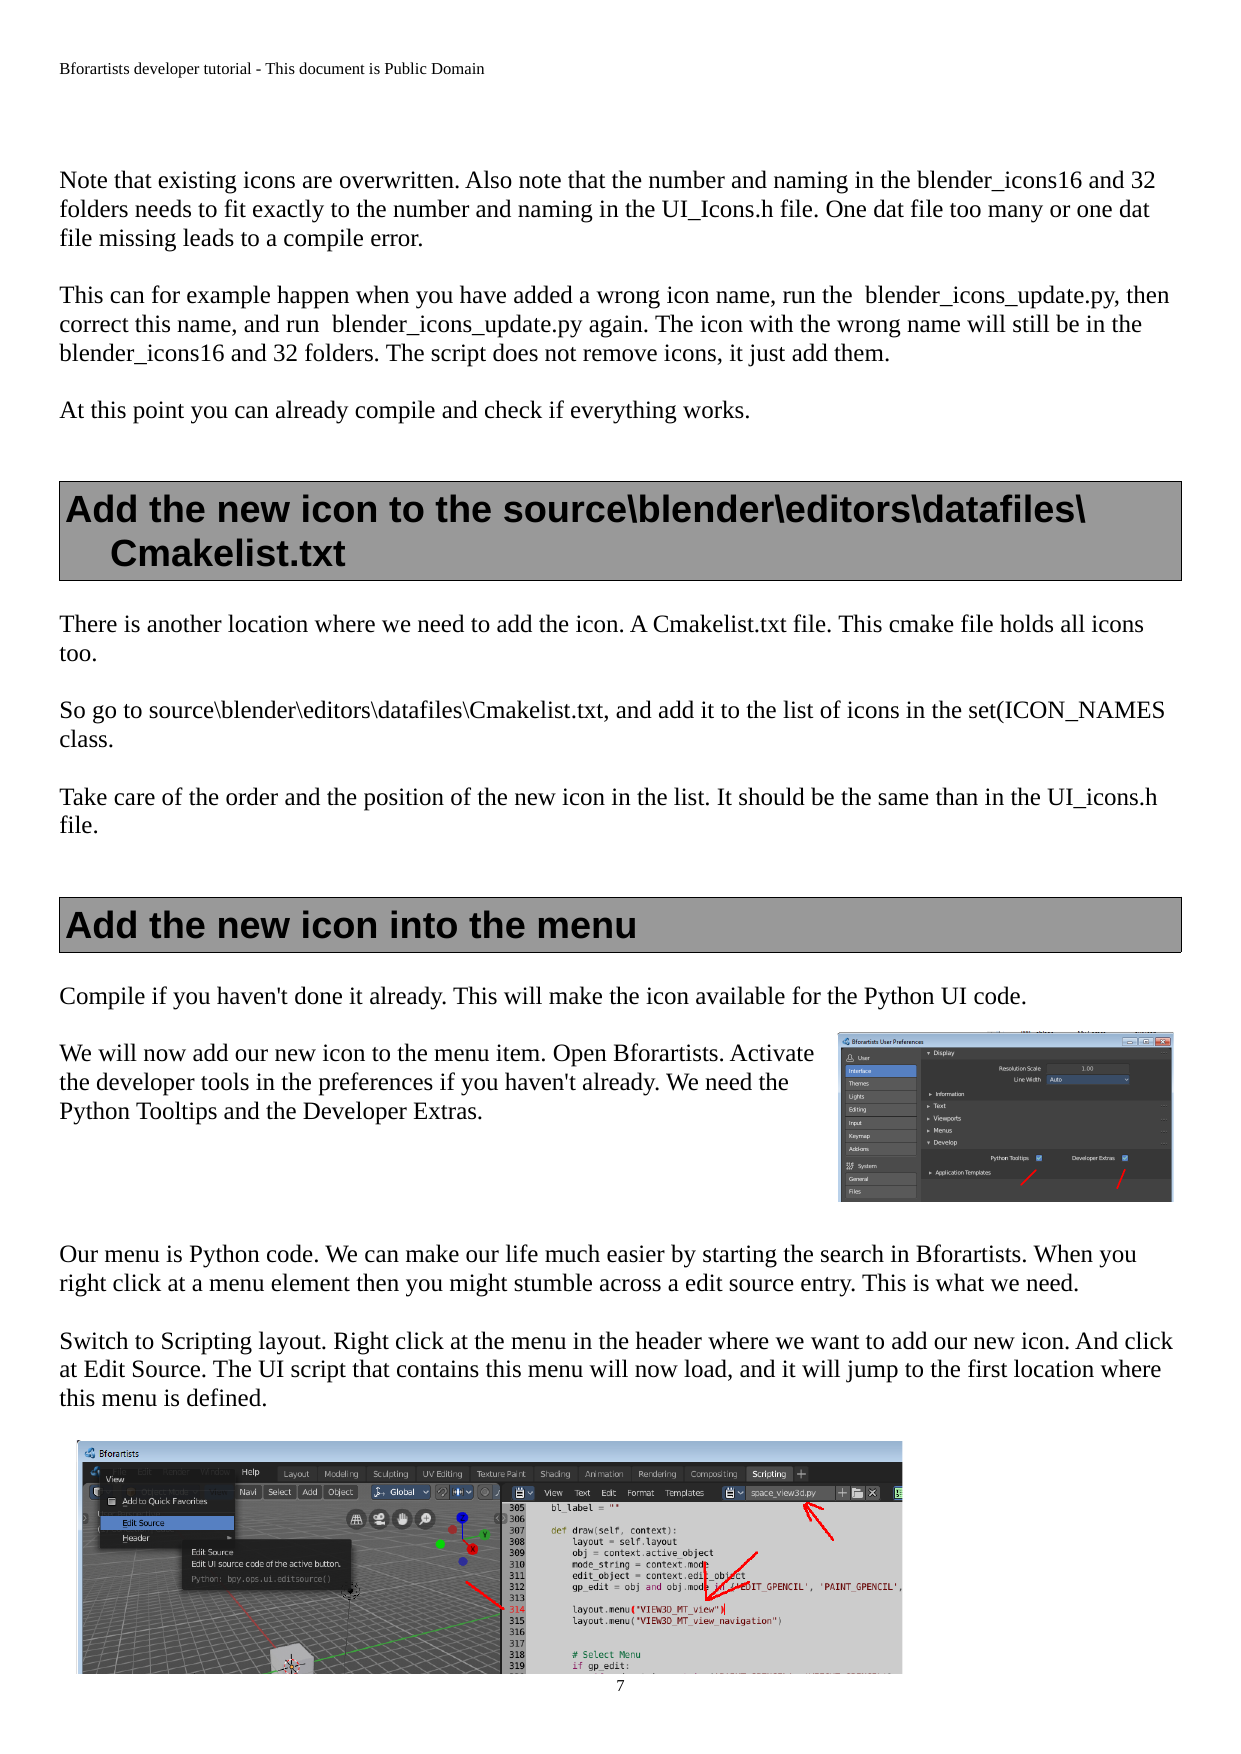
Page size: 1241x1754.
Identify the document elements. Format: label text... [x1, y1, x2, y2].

text We will now add our new icon to the menu item. Open Bforartists. Activate the developer tools in the preferences if you haven't already. We need the Python Tooltips and the Developer Extras. [59, 1038, 837, 1124]
text Note that existing icons are overwritten. Also note that the number and naming in the blender_icons16 and 32 folders needs to fit exactly to the number and naming in the UI_Icons.h file. One dat file too many or one dat file missing leads to a compile error. [59, 165, 1181, 251]
table_header Add the new icon into the menu [60, 898, 1181, 952]
text Our menu is Python code. We can make our life much easier by starting the search in Bforartists. When you right click at a menu element then you might stumble across a edit source entry. This is what we need. [59, 1239, 1181, 1297]
picture [837, 1031, 1174, 1202]
text There is another location where we need to add the icon. A Cmakelist.txt file. This cmake file holds all icons too. [59, 609, 1181, 667]
table_header Add the new icon to the source\blender\editors\datafiles\Cmakelist.txt [60, 482, 1181, 580]
text Switch to Scripting layout. Right click at the menu in the header where we want to add our new icon. And click at Edit Source. The UI script that contains this menu will now load, and it will jump to the first location where this menu is defined. [59, 1326, 1181, 1412]
text Take care of the order and the position of the new icon in the list. It should be the same than in the UI_icons.h file. [59, 782, 1181, 839]
text At this point you can already compile and check if everything works. [59, 395, 1181, 424]
text Compile if you haven't done it already. This will make the icon available for the Python UI code. [59, 981, 1181, 1009]
text This can for example happen when you have added a wrong icon name, run the blender_icons_update.py, then correct this name, and run blender_icons_update.py again. The icon with the wrong name will still be in the blender_icons16 and 32 folders. The script does not remove icons, it just add them. [59, 280, 1181, 366]
text So go to source\blender\editors\datafiles\Cmakelist.txt, and add it to the list of icons in the set(ICON_NAMES class. [59, 695, 1181, 753]
picture [76, 1440, 903, 1674]
